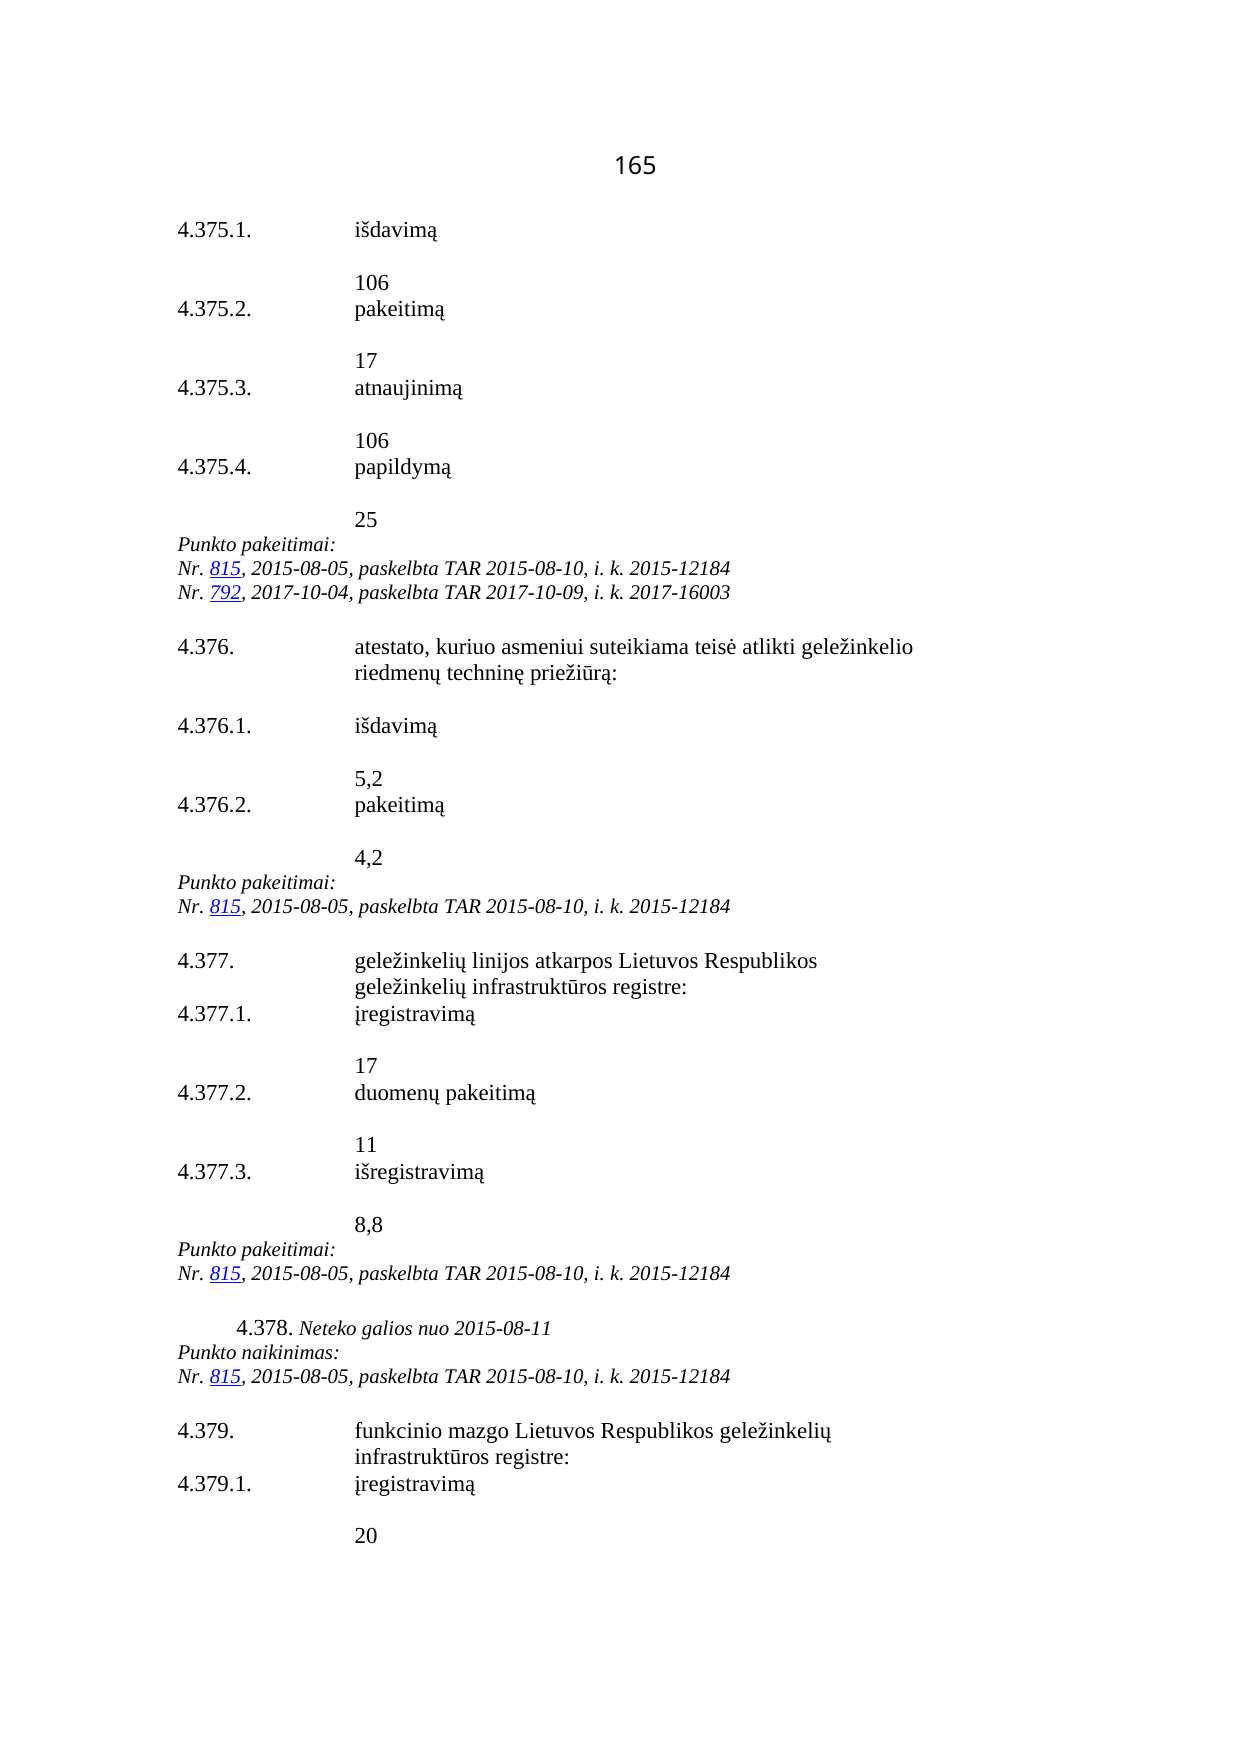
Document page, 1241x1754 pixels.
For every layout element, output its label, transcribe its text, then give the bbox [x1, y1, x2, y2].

text 4.379.1. įregistravimą 20 [177, 1470, 945, 1549]
text 4.377. geležinkelių linijos atkarpos Lietuvos Respublikos [177, 947, 945, 973]
text Nr. 815, 2015-08-05, paskelbta TAR 2015-08-10, i. k. 2015-12184 [177, 556, 1093, 580]
text 4.375.1. išdavimą 106 [177, 216, 945, 295]
text 4.377.3. išregistravimą 8,8 [177, 1158, 945, 1237]
text 4.375.4. papildymą 25 [177, 453, 945, 532]
text Punkto pakeitimai: [177, 1237, 1093, 1261]
text 4.379. funkcinio mazgo Lietuvos Respublikos geležinkelių [177, 1417, 945, 1443]
text 4.377.1. įregistravimą 17 [177, 1000, 945, 1079]
text Punkto naikinimas: [177, 1340, 1093, 1364]
text Punkto pakeitimai: [177, 532, 1093, 556]
text geležinkelių infrastruktūros registre: [354, 973, 945, 1000]
text 4.375.2. pakeitimą 17 [177, 295, 945, 374]
text 4.375.3. atnaujinimą 106 [177, 374, 945, 453]
text riedmenų techninę priežiūrą: [354, 659, 945, 712]
text 4.377.2. duomenų pakeitimą 11 [177, 1079, 945, 1158]
text Nr. 815, 2015-08-05, paskelbta TAR 2015-08-10, i. k. 2015-12184 [177, 1261, 1093, 1285]
text 4.376.2. pakeitimą 4,2 [177, 791, 945, 870]
text Nr. 815, 2015-08-05, paskelbta TAR 2015-08-10, i. k. 2015-12184 [177, 1364, 1093, 1388]
text Nr. 815, 2015-08-05, paskelbta TAR 2015-08-10, i. k. 2015-12184 [177, 894, 1093, 918]
text Nr. 792, 2017-10-04, paskelbta TAR 2017-10-09, i. k. 2017-16003 [177, 580, 1093, 604]
text infrastruktūros registre: [354, 1443, 945, 1470]
text 4.376. atestato, kuriuo asmeniui suteikiama teisė atlikti geležinkelio [177, 633, 945, 659]
text Punkto pakeitimai: [177, 870, 1093, 894]
text 4.378. Neteko galios nuo 2015-08-11 [177, 1314, 1093, 1340]
text 4.376.1. išdavimą 5,2 [177, 712, 945, 791]
